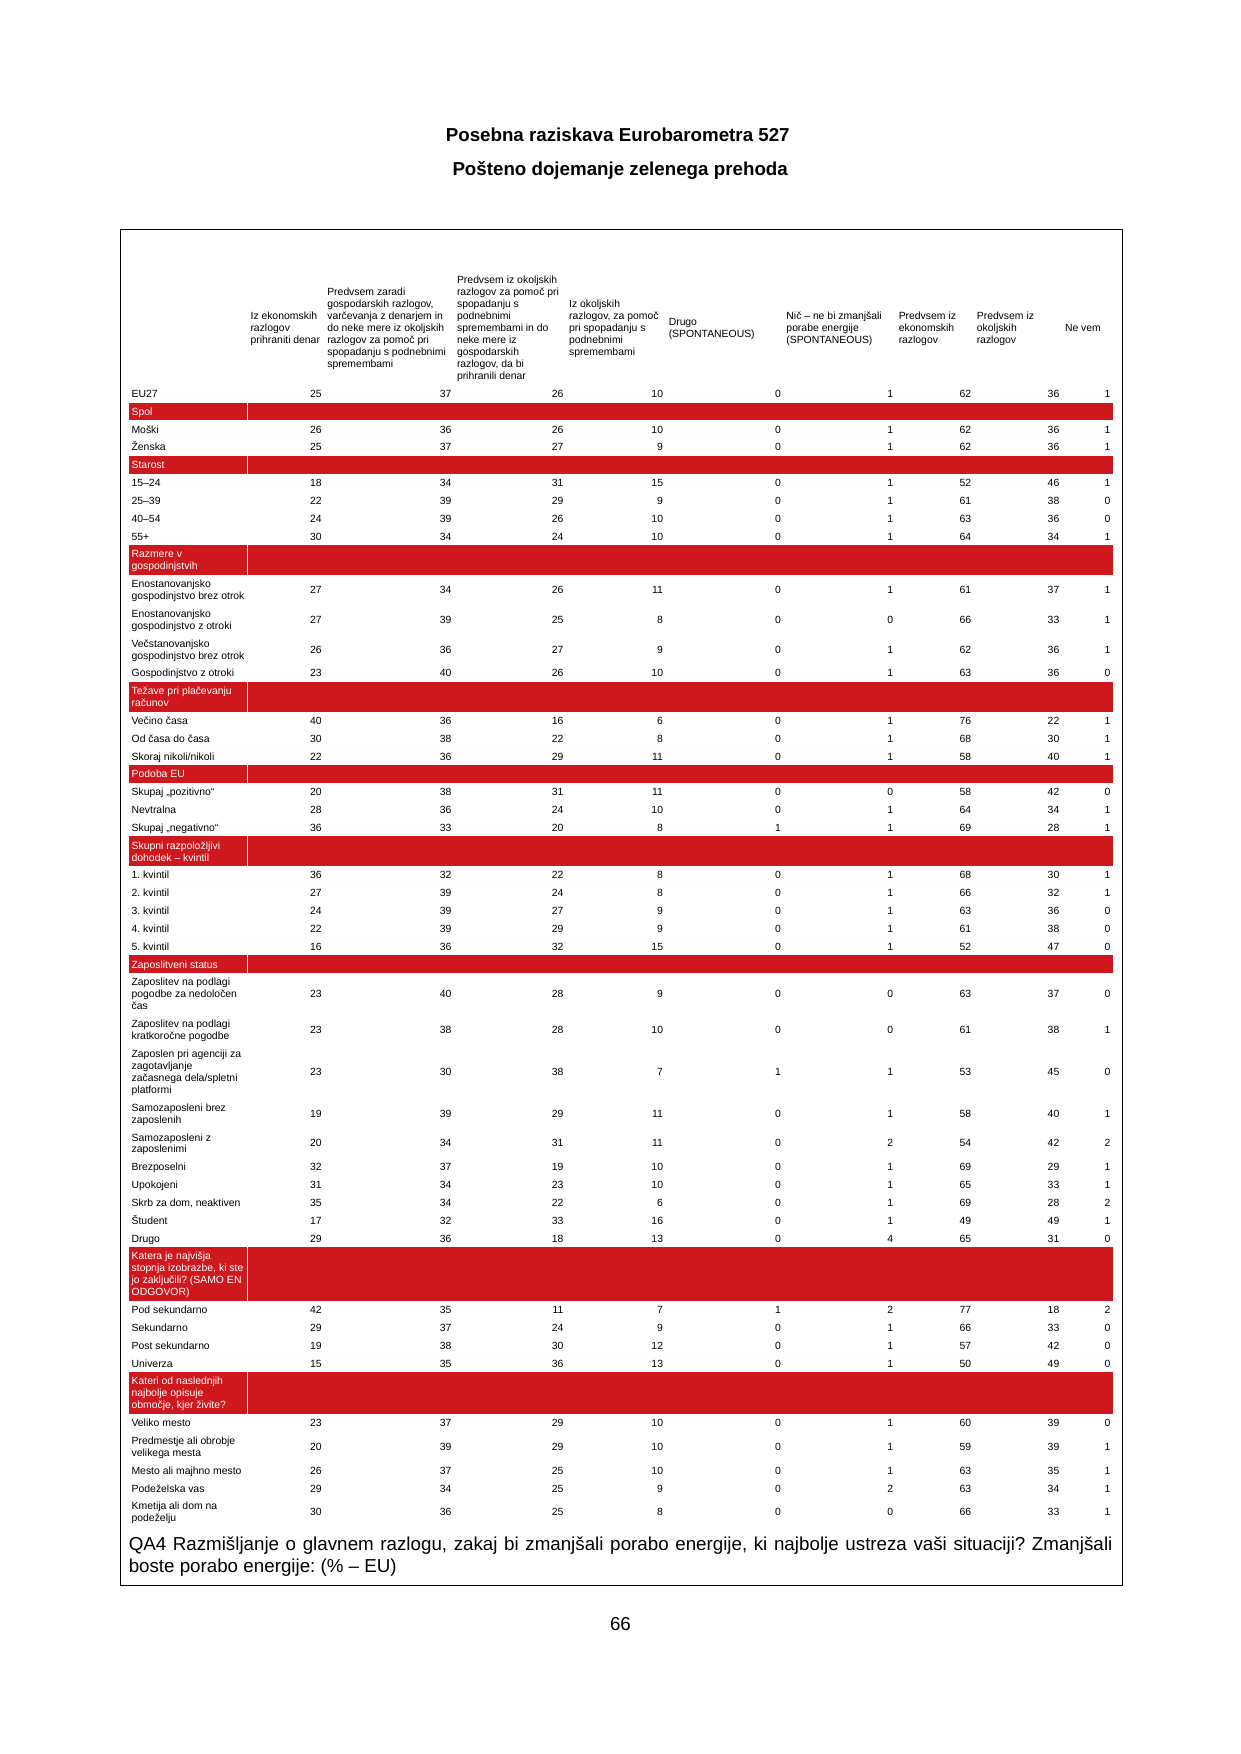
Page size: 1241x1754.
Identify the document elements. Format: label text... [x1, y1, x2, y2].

table_cell 64 [896, 801, 974, 819]
table_cell 28 [248, 801, 324, 819]
table_cell 40 [324, 973, 454, 1015]
table_cell 26 [248, 634, 324, 664]
table_cell 27 [248, 575, 324, 604]
table_cell [248, 836, 324, 866]
table_cell [666, 1372, 783, 1414]
table_cell 8 [566, 605, 666, 634]
table_cell 0 [666, 664, 783, 682]
table_cell Nevtralna [129, 801, 247, 819]
table_cell [1062, 836, 1113, 866]
table_cell 5. kvintil [129, 938, 247, 955]
table_cell 0 [666, 605, 783, 634]
table_cell Od časa do časa [129, 730, 247, 747]
table_cell 36 [324, 801, 454, 819]
table_cell 7 [566, 1045, 666, 1098]
table_cell 0 [666, 1128, 783, 1158]
table_cell [666, 403, 783, 420]
table_cell 36 [324, 1497, 454, 1527]
table_cell 1 [783, 527, 896, 545]
table_cell 37 [324, 1158, 454, 1176]
table_cell [896, 682, 974, 712]
table_cell 0 [1062, 509, 1113, 527]
table_cell 37 [324, 1461, 454, 1479]
table_cell 1 [783, 884, 896, 902]
table_cell 63 [896, 973, 974, 1015]
table_cell Večino časa [129, 712, 247, 729]
table_cell 9 [566, 634, 666, 664]
table_cell [974, 765, 1062, 783]
table_cell 65 [896, 1229, 974, 1247]
table_cell 69 [896, 819, 974, 836]
table_cell 32 [974, 884, 1062, 902]
table_cell 0 [666, 1432, 783, 1461]
table_cell 0 [666, 1354, 783, 1372]
table_cell [896, 765, 974, 783]
table_cell 24 [454, 527, 566, 545]
table_cell 0 [666, 1336, 783, 1354]
table_cell 38 [324, 783, 454, 801]
table_cell 63 [896, 902, 974, 920]
table_cell 30 [454, 1336, 566, 1354]
table_cell 1 [783, 1176, 896, 1194]
table_cell 0 [1062, 1336, 1113, 1354]
table_cell 12 [566, 1336, 666, 1354]
table_cell 38 [974, 1015, 1062, 1045]
table_cell 36 [974, 634, 1062, 664]
table_cell 0 [1062, 1354, 1113, 1372]
table_cell 1 [1062, 730, 1113, 747]
table_cell Skrb za dom, neaktiven [129, 1194, 247, 1211]
table_cell 1 [783, 385, 896, 402]
table_cell 36 [324, 938, 454, 955]
table_cell 1 [1062, 712, 1113, 729]
table_cell [783, 456, 896, 474]
table_cell 65 [896, 1176, 974, 1194]
table_cell 18 [974, 1301, 1062, 1319]
table_cell 9 [566, 920, 666, 937]
table_cell 9 [566, 1319, 666, 1336]
table_cell 37 [974, 575, 1062, 604]
table_cell 4 [783, 1229, 896, 1247]
table_cell 33 [974, 1319, 1062, 1336]
table_cell 29 [454, 1432, 566, 1461]
table_cell 29 [454, 920, 566, 937]
table_cell 0 [783, 1015, 896, 1045]
table_cell [783, 682, 896, 712]
table_cell 29 [974, 1158, 1062, 1176]
table_cell 59 [896, 1432, 974, 1461]
table_cell 22 [974, 712, 1062, 729]
table_cell 22 [454, 866, 566, 884]
table_cell [454, 836, 566, 866]
table_cell 1 [783, 1432, 896, 1461]
table_cell 0 [666, 884, 783, 902]
table_cell 58 [896, 748, 974, 765]
table_cell Skupaj „pozitivno“ [129, 783, 247, 801]
table_cell 0 [666, 492, 783, 509]
table_cell 34 [974, 1479, 1062, 1497]
table_cell 23 [248, 973, 324, 1015]
table_cell 40 [974, 748, 1062, 765]
table_cell 24 [248, 509, 324, 527]
table_cell 30 [974, 730, 1062, 747]
table_cell 16 [248, 938, 324, 955]
table_cell 40 [974, 1099, 1062, 1128]
table_cell 39 [324, 1432, 454, 1461]
table_cell 1 [783, 938, 896, 955]
table_cell [324, 682, 454, 712]
table_cell 34 [324, 1128, 454, 1158]
table_cell Ženska [129, 438, 247, 456]
table_cell 23 [248, 1414, 324, 1432]
table_cell 11 [566, 783, 666, 801]
table_cell 23 [248, 1045, 324, 1098]
table_cell [783, 1372, 896, 1414]
table_cell 22 [454, 1194, 566, 1211]
table_cell 39 [324, 605, 454, 634]
table_cell Univerza [129, 1354, 247, 1372]
table_cell [248, 403, 324, 420]
table_cell 62 [896, 385, 974, 402]
table_cell 0 [666, 1194, 783, 1211]
table_cell [666, 682, 783, 712]
table_cell Podoba EU [129, 765, 247, 783]
table_cell 25 [454, 1497, 566, 1527]
table_cell 22 [248, 920, 324, 937]
table_cell 0 [666, 438, 783, 456]
table_cell 0 [1062, 902, 1113, 920]
table_cell 13 [566, 1229, 666, 1247]
table_cell 35 [974, 1461, 1062, 1479]
table_cell 10 [566, 509, 666, 527]
table_cell 13 [566, 1354, 666, 1372]
table_cell 1 [783, 1158, 896, 1176]
table_cell 16 [454, 712, 566, 729]
table_cell 34 [324, 1194, 454, 1211]
table_cell 36 [974, 509, 1062, 527]
table_cell 20 [248, 1432, 324, 1461]
table_cell [248, 765, 324, 783]
table_cell 1 [783, 1319, 896, 1336]
table_cell 26 [454, 575, 566, 604]
table_cell 36 [248, 819, 324, 836]
table_cell 1 [1062, 1015, 1113, 1045]
table_cell 0 [1062, 1414, 1113, 1432]
table_cell 55+ [129, 527, 247, 545]
table_cell 1 [1062, 1432, 1113, 1461]
table_cell [454, 955, 566, 973]
table_cell 34 [974, 527, 1062, 545]
table_cell Enostanovanjsko gospodinjstvo brez otrok [129, 575, 247, 604]
table_cell [454, 545, 566, 575]
table_cell 1 [1062, 634, 1113, 664]
table_cell 17 [248, 1211, 324, 1229]
table_cell 23 [454, 1176, 566, 1194]
table_cell 53 [896, 1045, 974, 1098]
table_cell 37 [324, 385, 454, 402]
table_cell [248, 955, 324, 973]
table_cell 0 [666, 1158, 783, 1176]
table_cell 4. kvintil [129, 920, 247, 937]
table_cell 0 [1062, 492, 1113, 509]
table_cell Študent [129, 1211, 247, 1229]
table_cell 24 [248, 902, 324, 920]
table_cell 0 [666, 748, 783, 765]
table_cell [1062, 545, 1113, 575]
table_cell [783, 403, 896, 420]
table_cell 1 [783, 1336, 896, 1354]
table_cell 66 [896, 605, 974, 634]
table_cell [324, 1247, 454, 1301]
table_cell [454, 403, 566, 420]
table_cell 0 [1062, 664, 1113, 682]
table_cell 32 [454, 938, 566, 955]
table_cell 1 [1062, 819, 1113, 836]
table_cell 61 [896, 575, 974, 604]
table_cell [1062, 403, 1113, 420]
table_cell Starost [129, 456, 247, 474]
table_cell 9 [566, 973, 666, 1015]
table_cell 0 [783, 973, 896, 1015]
table_cell 24 [454, 884, 566, 902]
table_cell 36 [974, 385, 1062, 402]
table_cell 1 [666, 1301, 783, 1319]
table_cell 30 [974, 866, 1062, 884]
table_cell 6 [566, 712, 666, 729]
table_cell 0 [783, 605, 896, 634]
table_cell 1 [666, 819, 783, 836]
table_cell 19 [248, 1336, 324, 1354]
table_cell 15 [566, 938, 666, 955]
table_cell Katera je najvišja stopnja izobrazbe, ki ste jo zaključili? (SAMO EN ODGOVOR) [129, 1247, 247, 1301]
table_cell 63 [896, 1461, 974, 1479]
table_cell 1 [783, 509, 896, 527]
table_cell 0 [1062, 920, 1113, 937]
table_cell 8 [566, 866, 666, 884]
table_cell 39 [324, 902, 454, 920]
table_cell [783, 1247, 896, 1301]
table_cell 1 [783, 474, 896, 492]
table_cell 35 [324, 1301, 454, 1319]
table_cell Spol [129, 403, 247, 420]
table_cell Podeželska vas [129, 1479, 247, 1497]
table_cell 26 [454, 420, 566, 438]
table_cell 27 [248, 605, 324, 634]
table_cell 25 [454, 1479, 566, 1497]
table_cell 2 [1062, 1128, 1113, 1158]
table_cell 0 [666, 634, 783, 664]
table_cell 36 [324, 1229, 454, 1247]
table_cell 29 [454, 492, 566, 509]
table_cell 0 [666, 920, 783, 937]
table_cell 25 [248, 438, 324, 456]
table_cell [783, 955, 896, 973]
table_cell Težave pri plačevanju računov [129, 682, 247, 712]
table_cell 9 [566, 438, 666, 456]
table_cell 26 [454, 385, 566, 402]
table_cell 52 [896, 938, 974, 955]
table_cell [248, 545, 324, 575]
table_cell 1 [1062, 1099, 1113, 1128]
table_cell 34 [324, 1176, 454, 1194]
table_cell 1 [783, 492, 896, 509]
table_cell 39 [324, 509, 454, 527]
table_cell 0 [666, 527, 783, 545]
table_cell 42 [974, 1336, 1062, 1354]
table_cell 18 [248, 474, 324, 492]
table_header Predvsem zaradi gospodarskih razlogov, varčevanja z denarjem in do neke mere iz okoljskih razlogov za pomoč pri spopadanju s podnebnimi spremembami [324, 271, 454, 385]
table_cell 1 [1062, 748, 1113, 765]
table_cell 1 [783, 1045, 896, 1098]
table_cell Zaposlitev na podlagi pogodbe za nedoločen čas [129, 973, 247, 1015]
table_cell 47 [974, 938, 1062, 955]
table_cell 25–39 [129, 492, 247, 509]
table_cell 0 [666, 1479, 783, 1497]
table_cell 1 [1062, 1211, 1113, 1229]
table_cell 0 [666, 1015, 783, 1045]
table_cell 0 [666, 474, 783, 492]
table_cell 9 [566, 1479, 666, 1497]
table_cell Skoraj nikoli/nikoli [129, 748, 247, 765]
table_cell 2 [783, 1479, 896, 1497]
table_cell [974, 955, 1062, 973]
table_cell 36 [248, 866, 324, 884]
table_cell 20 [454, 819, 566, 836]
table_cell Skupaj „negativno“ [129, 819, 247, 836]
table_cell [566, 403, 666, 420]
table_cell 1 [783, 902, 896, 920]
table_cell 0 [666, 1497, 783, 1527]
table_cell 26 [248, 420, 324, 438]
table_cell 27 [454, 902, 566, 920]
table_cell 0 [666, 1211, 783, 1229]
table_cell 1 [783, 420, 896, 438]
table_cell Samozaposleni brez zaposlenih [129, 1099, 247, 1128]
table_cell 1 [783, 575, 896, 604]
table_cell 61 [896, 1015, 974, 1045]
table_cell 46 [974, 474, 1062, 492]
table_cell 0 [666, 938, 783, 955]
table_cell 8 [566, 884, 666, 902]
table_cell 1 [1062, 420, 1113, 438]
table_cell 77 [896, 1301, 974, 1319]
table_cell 37 [324, 1319, 454, 1336]
table_cell 10 [566, 1461, 666, 1479]
table_cell 30 [324, 1045, 454, 1098]
table_cell 27 [248, 884, 324, 902]
table_cell 33 [974, 1176, 1062, 1194]
table_cell 11 [566, 1128, 666, 1158]
table_cell 34 [324, 527, 454, 545]
table_cell Drugo [129, 1229, 247, 1247]
table_cell [974, 545, 1062, 575]
table_cell 0 [1062, 938, 1113, 955]
table_cell [666, 765, 783, 783]
table_cell 1 [1062, 884, 1113, 902]
table_cell 38 [324, 1336, 454, 1354]
table_cell 60 [896, 1414, 974, 1432]
table_cell [666, 836, 783, 866]
table_cell 23 [248, 664, 324, 682]
table_header Predvsem iz ekonomskih razlogov [896, 271, 974, 385]
table_cell Zaposlen pri agenciji za zagotavljanje začasnega dela/spletni platformi [129, 1045, 247, 1098]
table_cell 69 [896, 1194, 974, 1211]
table_cell 25 [248, 385, 324, 402]
table_cell 20 [248, 783, 324, 801]
table_cell 31 [454, 474, 566, 492]
table_cell 1 [1062, 385, 1113, 402]
table_cell [666, 545, 783, 575]
table_cell 1 [783, 801, 896, 819]
table_cell 0 [1062, 783, 1113, 801]
table_cell 0 [666, 712, 783, 729]
table_cell 37 [324, 438, 454, 456]
table_cell Brezposelni [129, 1158, 247, 1176]
table_cell 28 [454, 973, 566, 1015]
table_cell 33 [974, 1497, 1062, 1527]
table_cell 30 [248, 1497, 324, 1527]
table_cell 8 [566, 819, 666, 836]
table_cell [248, 1372, 324, 1414]
table_cell [566, 1372, 666, 1414]
table_cell 36 [324, 634, 454, 664]
table_cell [324, 1372, 454, 1414]
table_cell 63 [896, 1479, 974, 1497]
table_cell 61 [896, 492, 974, 509]
table_cell 10 [566, 1015, 666, 1045]
table_cell 37 [324, 1414, 454, 1432]
table_cell [666, 456, 783, 474]
table_cell [896, 545, 974, 575]
table_cell 1 [783, 438, 896, 456]
text QA4 Razmišljanje o glavnem razlogu, zakaj bi zmanjšali porabo energije, ki najbolje ustreza vaši situaciji? Zmanjšali boste porabo energije: (% – EU) [128, 1533, 1113, 1576]
table_cell 1 [783, 1354, 896, 1372]
table_cell 10 [566, 1176, 666, 1194]
table_header Ne vem [1062, 271, 1113, 385]
table_cell Zaposlitveni status [129, 955, 247, 973]
table_cell 1 [783, 819, 896, 836]
table_cell [248, 682, 324, 712]
table_cell [783, 836, 896, 866]
table_cell Upokojeni [129, 1176, 247, 1194]
table_cell 52 [896, 474, 974, 492]
table_cell [566, 836, 666, 866]
table_cell 10 [566, 527, 666, 545]
table_cell 1 [783, 1414, 896, 1432]
table_cell 31 [974, 1229, 1062, 1247]
table_cell [1062, 1372, 1113, 1414]
table_cell 37 [974, 973, 1062, 1015]
table_cell 16 [566, 1211, 666, 1229]
table_header Iz ekonomskih razlogov prihraniti denar [248, 271, 324, 385]
table_cell [566, 955, 666, 973]
table_cell 29 [454, 1414, 566, 1432]
table_cell 10 [566, 1432, 666, 1461]
table_cell 42 [974, 783, 1062, 801]
table_cell 34 [974, 801, 1062, 819]
table_cell Kateri od naslednjih najbolje opisuje območje, kjer živite? [129, 1372, 247, 1414]
table_cell 36 [974, 902, 1062, 920]
table_cell [896, 836, 974, 866]
table_cell Samozaposleni z zaposlenimi [129, 1128, 247, 1158]
table_cell [1062, 456, 1113, 474]
table_cell 0 [666, 783, 783, 801]
table_cell 2 [1062, 1301, 1113, 1319]
table_cell 1 [1062, 1158, 1113, 1176]
table_cell [566, 682, 666, 712]
table_cell 1. kvintil [129, 866, 247, 884]
table_cell [974, 1247, 1062, 1301]
table_cell 15 [566, 474, 666, 492]
table_cell 28 [974, 1194, 1062, 1211]
table_cell Mesto ali majhno mesto [129, 1461, 247, 1479]
table_cell 0 [1062, 1229, 1113, 1247]
table_cell 40 [324, 664, 454, 682]
table_cell 1 [783, 748, 896, 765]
table_cell 38 [974, 492, 1062, 509]
table_cell 1 [1062, 1497, 1113, 1527]
table_cell Kmetija ali dom na podeželju [129, 1497, 247, 1527]
table_cell 0 [783, 1497, 896, 1527]
table_cell 58 [896, 1099, 974, 1128]
table_cell 1 [1062, 1176, 1113, 1194]
table_cell 2 [1062, 1194, 1113, 1211]
table_cell 1 [666, 1045, 783, 1098]
table_cell 36 [974, 438, 1062, 456]
table_cell 10 [566, 801, 666, 819]
table_cell 1 [783, 1211, 896, 1229]
table_cell 29 [248, 1229, 324, 1247]
table_cell 54 [896, 1128, 974, 1158]
table_cell [324, 765, 454, 783]
table_cell 38 [324, 730, 454, 747]
table_cell [974, 682, 1062, 712]
table_cell [248, 456, 324, 474]
table_cell 0 [666, 1176, 783, 1194]
table_cell 0 [666, 1229, 783, 1247]
table_cell 10 [566, 664, 666, 682]
table_cell Predmestje ali obrobje velikega mesta [129, 1432, 247, 1461]
table_cell 68 [896, 866, 974, 884]
table_cell 26 [454, 664, 566, 682]
table_cell 39 [324, 920, 454, 937]
table_cell 7 [566, 1301, 666, 1319]
table_cell 42 [248, 1301, 324, 1319]
table_cell 1 [783, 664, 896, 682]
table_cell 9 [566, 492, 666, 509]
table_cell 40 [248, 712, 324, 729]
table_cell 33 [974, 605, 1062, 634]
table_cell 38 [454, 1045, 566, 1098]
table_cell 19 [454, 1158, 566, 1176]
table_cell 0 [666, 575, 783, 604]
table_cell 24 [454, 801, 566, 819]
table_cell 58 [896, 783, 974, 801]
table_cell 0 [666, 420, 783, 438]
table_cell 0 [1062, 1319, 1113, 1336]
table_cell [454, 765, 566, 783]
table_cell 15–24 [129, 474, 247, 492]
table_cell Veliko mesto [129, 1414, 247, 1432]
table_cell 66 [896, 884, 974, 902]
table_cell 66 [896, 1319, 974, 1336]
table_cell 0 [666, 730, 783, 747]
table_cell [454, 456, 566, 474]
table_cell 1 [783, 1461, 896, 1479]
table_cell 39 [974, 1414, 1062, 1432]
table_cell 9 [566, 902, 666, 920]
table_cell [566, 456, 666, 474]
table_cell 31 [454, 783, 566, 801]
table_cell 27 [454, 438, 566, 456]
table_cell 32 [324, 866, 454, 884]
table_cell 62 [896, 420, 974, 438]
table_cell 33 [454, 1211, 566, 1229]
table_cell 24 [454, 1319, 566, 1336]
table_cell EU27 [129, 385, 247, 402]
table_cell 32 [324, 1211, 454, 1229]
table_cell 76 [896, 712, 974, 729]
table_cell 8 [566, 1497, 666, 1527]
table_cell 1 [783, 1099, 896, 1128]
table_cell [1062, 765, 1113, 783]
table_cell 27 [454, 634, 566, 664]
table_cell [896, 403, 974, 420]
table_cell 34 [324, 474, 454, 492]
table_header Predvsem iz okoljskih razlogov za pomoč pri spopadanju s podnebnimi spremembami in do neke mere iz gospodarskih razlogov, da bi prihranili denar [454, 271, 566, 385]
table_cell 19 [248, 1099, 324, 1128]
table_cell [896, 955, 974, 973]
table_cell Skupni razpoložljivi dohodek – kvintil [129, 836, 247, 866]
table_cell 0 [1062, 973, 1113, 1015]
table_cell 39 [974, 1432, 1062, 1461]
table_cell Pod sekundarno [129, 1301, 247, 1319]
table_cell Moški [129, 420, 247, 438]
table_header Iz okoljskih razlogov, za pomoč pri spopadanju s podnebnimi spremembami [566, 271, 666, 385]
table_cell 1 [783, 712, 896, 729]
table_cell 62 [896, 438, 974, 456]
table_cell 22 [248, 748, 324, 765]
table_cell 3. kvintil [129, 902, 247, 920]
table_cell 31 [454, 1128, 566, 1158]
table_cell 23 [248, 1015, 324, 1045]
table_cell Večstanovanjsko gospodinjstvo brez otrok [129, 634, 247, 664]
table_cell 1 [1062, 575, 1113, 604]
table_cell 22 [454, 730, 566, 747]
table_cell 2. kvintil [129, 884, 247, 902]
table_cell 10 [566, 385, 666, 402]
table_cell 30 [248, 730, 324, 747]
table_cell 68 [896, 730, 974, 747]
table_cell 1 [783, 1194, 896, 1211]
table_cell 32 [248, 1158, 324, 1176]
table_cell 0 [783, 783, 896, 801]
table_cell 40–54 [129, 509, 247, 527]
table_cell [974, 836, 1062, 866]
table_cell 25 [454, 1461, 566, 1479]
table_cell 1 [783, 920, 896, 937]
table_cell 34 [324, 575, 454, 604]
table_cell 1 [783, 866, 896, 884]
table_cell 1 [1062, 1479, 1113, 1497]
table_cell [1062, 955, 1113, 973]
table_cell 36 [454, 1354, 566, 1372]
table_cell 39 [324, 1099, 454, 1128]
table_header Predvsem iz okoljskih razlogov [974, 271, 1062, 385]
table_cell Razmere v gospodinjstvih [129, 545, 247, 575]
table_cell 26 [454, 509, 566, 527]
table_cell 26 [248, 1461, 324, 1479]
table_cell 0 [666, 1099, 783, 1128]
table_cell 49 [896, 1211, 974, 1229]
table_cell 36 [974, 420, 1062, 438]
table_cell 11 [566, 1099, 666, 1128]
table_cell Post sekundarno [129, 1336, 247, 1354]
table_cell 1 [1062, 1461, 1113, 1479]
table_header [129, 271, 247, 385]
table_cell [896, 1247, 974, 1301]
table_cell 69 [896, 1158, 974, 1176]
table_cell 36 [324, 420, 454, 438]
table_cell 0 [666, 1414, 783, 1432]
table_cell 61 [896, 920, 974, 937]
table_cell 0 [666, 509, 783, 527]
table_cell 45 [974, 1045, 1062, 1098]
table_cell 29 [454, 1099, 566, 1128]
table_cell 39 [324, 492, 454, 509]
table_cell 49 [974, 1354, 1062, 1372]
table_header Drugo (SPONTANEOUS) [666, 271, 783, 385]
table_cell 36 [324, 748, 454, 765]
table_cell [454, 1247, 566, 1301]
table_cell [666, 955, 783, 973]
table_cell 0 [1062, 1045, 1113, 1098]
table_cell [324, 955, 454, 973]
table_cell 28 [974, 819, 1062, 836]
table_cell [896, 456, 974, 474]
table_cell 11 [566, 748, 666, 765]
table_cell Gospodinjstvo z otroki [129, 664, 247, 682]
table_cell 2 [783, 1301, 896, 1319]
table_cell 34 [324, 1479, 454, 1497]
table_cell 39 [324, 884, 454, 902]
table_cell 29 [248, 1479, 324, 1497]
table_cell 8 [566, 730, 666, 747]
table_cell 22 [248, 492, 324, 509]
table_cell 35 [324, 1354, 454, 1372]
table_cell 29 [248, 1319, 324, 1336]
table_cell 63 [896, 509, 974, 527]
table_cell 1 [1062, 438, 1113, 456]
table_cell [783, 545, 896, 575]
table_cell 0 [666, 1319, 783, 1336]
table_cell [783, 765, 896, 783]
table_cell [324, 836, 454, 866]
table_cell 35 [248, 1194, 324, 1211]
table_cell 66 [896, 1497, 974, 1527]
table_cell 0 [666, 902, 783, 920]
table_cell Enostanovanjsko gospodinjstvo z otroki [129, 605, 247, 634]
table_cell 6 [566, 1194, 666, 1211]
table_cell 28 [454, 1015, 566, 1045]
table_cell [974, 403, 1062, 420]
table_cell [248, 1247, 324, 1301]
table_cell [666, 1247, 783, 1301]
table_cell 29 [454, 748, 566, 765]
table_cell 20 [248, 1128, 324, 1158]
table_cell [974, 456, 1062, 474]
table_cell 0 [666, 801, 783, 819]
table_cell 25 [454, 605, 566, 634]
table_cell 1 [783, 730, 896, 747]
table_cell [1062, 682, 1113, 712]
table_cell 1 [1062, 801, 1113, 819]
table_cell 36 [974, 664, 1062, 682]
table_cell 0 [666, 866, 783, 884]
table_cell [324, 403, 454, 420]
table_cell 64 [896, 527, 974, 545]
table_cell 18 [454, 1229, 566, 1247]
table_cell 31 [248, 1176, 324, 1194]
table_cell [566, 1247, 666, 1301]
table_cell 15 [248, 1354, 324, 1372]
table_cell 62 [896, 634, 974, 664]
table_cell [324, 545, 454, 575]
table_cell [454, 682, 566, 712]
table_cell Zaposlitev na podlagi kratkoročne pogodbe [129, 1015, 247, 1045]
table_cell 57 [896, 1336, 974, 1354]
table_cell 38 [974, 920, 1062, 937]
table_cell 11 [454, 1301, 566, 1319]
table_cell 1 [1062, 866, 1113, 884]
table_cell 0 [666, 385, 783, 402]
table_cell 0 [666, 973, 783, 1015]
table_cell [566, 545, 666, 575]
table_cell 2 [783, 1128, 896, 1158]
table_cell 0 [666, 1461, 783, 1479]
table_cell 49 [974, 1211, 1062, 1229]
table_cell 10 [566, 1414, 666, 1432]
table_cell [974, 1372, 1062, 1414]
table_cell 11 [566, 575, 666, 604]
table_cell 1 [1062, 474, 1113, 492]
table_cell 36 [324, 712, 454, 729]
table_cell [324, 456, 454, 474]
table_cell 10 [566, 420, 666, 438]
table_cell 1 [783, 634, 896, 664]
table_cell 33 [324, 819, 454, 836]
table_cell 1 [1062, 527, 1113, 545]
table_cell 10 [566, 1158, 666, 1176]
table_cell [566, 765, 666, 783]
table_cell 63 [896, 664, 974, 682]
table_cell [454, 1372, 566, 1414]
table_cell 50 [896, 1354, 974, 1372]
table_header Nič – ne bi zmanjšali porabe energije (SPONTANEOUS) [783, 271, 896, 385]
table_cell 30 [248, 527, 324, 545]
table_cell 42 [974, 1128, 1062, 1158]
table_cell 1 [1062, 605, 1113, 634]
table_cell [896, 1372, 974, 1414]
table_cell Sekundarno [129, 1319, 247, 1336]
table_cell [1062, 1247, 1113, 1301]
table_cell 38 [324, 1015, 454, 1045]
